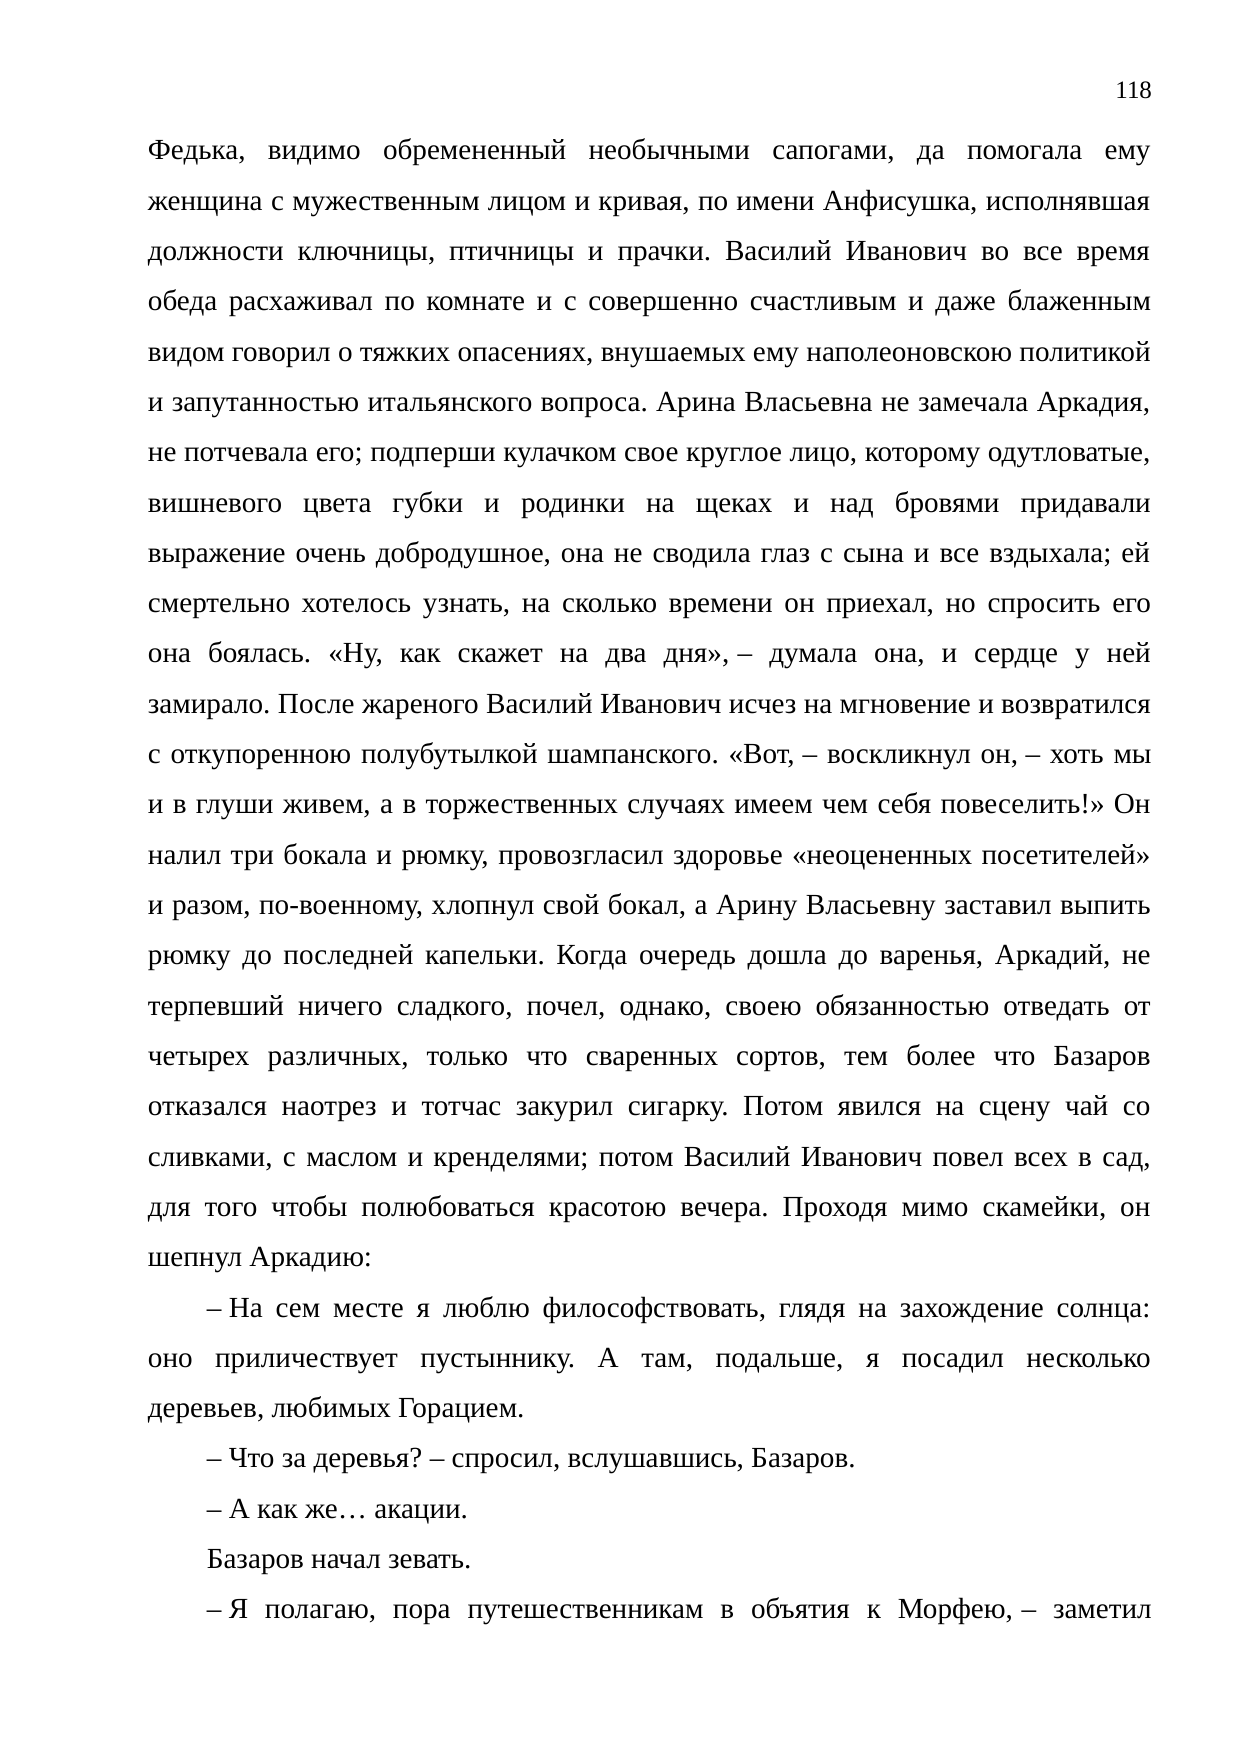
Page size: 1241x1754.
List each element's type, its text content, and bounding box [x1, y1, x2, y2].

text – Я полагаю, пора путешественникам в объятия к Морфею, – заметил [148, 1592, 1152, 1625]
text – Что за деревья? – спросил, вслушавшись, Базаров. [148, 1441, 1152, 1474]
text – На сем месте я люблю философствовать, глядя на захождение солнца: оно приличествует пустыннику. А там, подальше, я посадил несколько деревьев, любимых Горацием. [148, 1290, 1152, 1424]
text – А как же… акации. [148, 1491, 1152, 1524]
text Федька, видимо обремененный необычными сапогами, да помогала ему женщина с мужественным лицом и кривая, по имени Анфисушка, исполнявшая должности ключницы, птичницы и прачки. Василий Иванович во все время обеда расхаживал по комнате и с совершенно счастливым и даже блаженным видом говорил о тяжких опасениях, внушаемых ему наполеоновскою политикой и запутанностью итальянского вопроса. Арина Власьевна не замечала Аркадия, не потчевала его; подперши кулачком свое круглое лицо, которому одутловатые, вишневого цвета губки и родинки на щеках и над бровями придавали выражение очень добродушное, она не сводила глаз с сына и все вздыхала; ей смертельно хотелось узнать, на сколько времени он приехал, но спросить его она боялась. «Ну, как скажет на два дня», – думала она, и сердце у ней замирало. После жареного Василий Иванович исчез на мгновение и возвратился с откупоренною полубутылкой шампанского. «Вот, – воскликнул он, – хоть мы и в глуши живем, а в торжественных случаях имеем чем себя повеселить!» Он налил три бокала и рюмку, провозгласил здоровье «неоцененных посетителей» и разом, по‑военному, хлопнул свой бокал, а Арину Власьевну заставил выпить рюмку до последней капельки. Когда очередь дошла до варенья, Аркадий, не терпевший ничего сладкого, почел, однако, своею обязанностью отведать от четырех различных, только что сваренных сортов, тем более что Базаров отказался наотрез и тотчас закурил сигарку. Потом явился на сцену чай со сливками, с маслом и кренделями; потом Василий Иванович повел всех в сад, для того чтобы полюбоваться красотою вечера. Проходя мимо скамейки, он шепнул Аркадию: [148, 132, 1152, 1273]
text Базаров начал зевать. [148, 1541, 1152, 1575]
